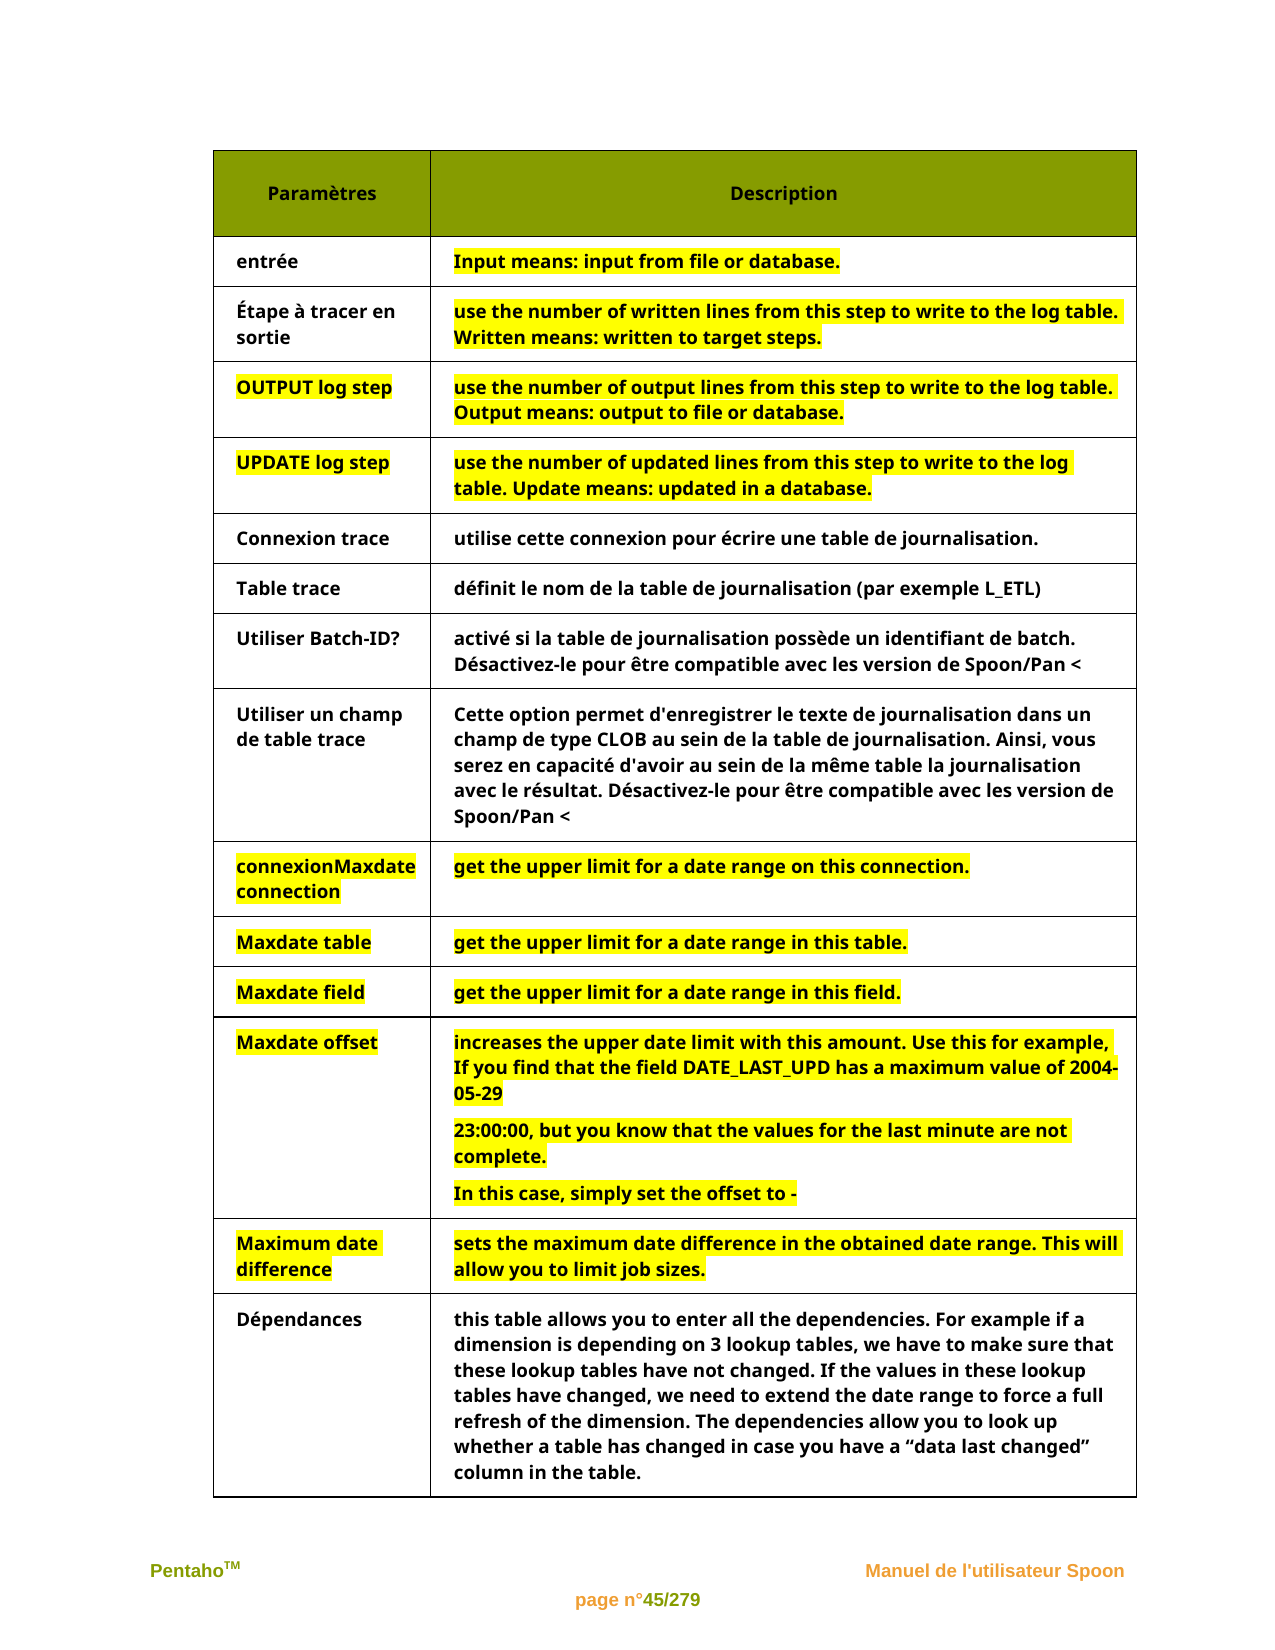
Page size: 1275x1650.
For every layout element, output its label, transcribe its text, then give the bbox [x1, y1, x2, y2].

table_cell connexionMaxdate connection [214, 842, 430, 916]
table_header Paramètres [214, 151, 430, 236]
table_cell get the upper limit for a date range in this table. [431, 917, 1136, 966]
table_cell Maxdate offset [214, 1018, 430, 1218]
table_cell Table trace [214, 564, 430, 613]
table_cell OUTPUT log step [214, 362, 430, 437]
table_cell Maximum date difference [214, 1219, 430, 1293]
table_cell Connexion trace [214, 514, 430, 563]
table_cell Dépendances [214, 1294, 430, 1496]
table_header Description [431, 151, 1136, 236]
table_cell Étape à tracer en sortie [214, 287, 430, 361]
table_cell utilise cette connexion pour écrire une table de journalisation. [431, 514, 1136, 563]
table_cell activé si la table de journalisation possède un identifiant de batch. Désactivez-le pour être compatible avec les version de Spoon/Pan < [431, 614, 1136, 688]
table_cell Utiliser un champ de table trace [214, 689, 430, 841]
table_cell use the number of updated lines from this step to write to the log table. Update means: updated in a database. [431, 438, 1136, 512]
table_cell définit le nom de la table de journalisation (par exemple L_ETL) [431, 564, 1136, 613]
table_cell Utiliser Batch-ID? [214, 614, 430, 688]
table_cell use the number of output lines from this step to write to the log table. Output means: output to file or database. [431, 362, 1136, 437]
table_cell Maxdate field [214, 967, 430, 1016]
table_cell UPDATE log step [214, 438, 430, 512]
table_cell use the number of written lines from this step to write to the log table. Written means: written to target steps. [431, 287, 1136, 361]
table_cell this table allows you to enter all the dependencies. For example if a dimension is depending on 3 lookup tables, we have to make sure that these lookup tables have not changed. If the values in these lookup tables have changed, we need to extend the date range to force a full refresh of the dimension. The dependencies allow you to look up whether a table has changed in case you have a “data last changed” column in the table. [431, 1294, 1136, 1496]
table_cell increases the upper date limit with this amount. Use this for example, If you find that the field DATE_LAST_UPD has a maximum value of 2004-05-29 23:00:00, but you know that the values for the last minute are not complete. In this case, simply set the offset to - [431, 1018, 1136, 1218]
table_cell get the upper limit for a date range in this field. [431, 967, 1136, 1016]
table_cell Maxdate table [214, 917, 430, 966]
table_cell entrée [214, 237, 430, 286]
table_cell get the upper limit for a date range on this connection. [431, 842, 1136, 916]
table_cell Input means: input from file or database. [431, 237, 1136, 286]
table_cell Cette option permet d'enregistrer le texte de journalisation dans un champ de type CLOB au sein de la table de journalisation. Ainsi, vous serez en capacité d'avoir au sein de la même table la journalisation avec le résultat. Désactivez-le pour être compatible avec les version de Spoon/Pan < [431, 689, 1136, 841]
table_cell sets the maximum date difference in the obtained date range. This will allow you to limit job sizes. [431, 1219, 1136, 1293]
